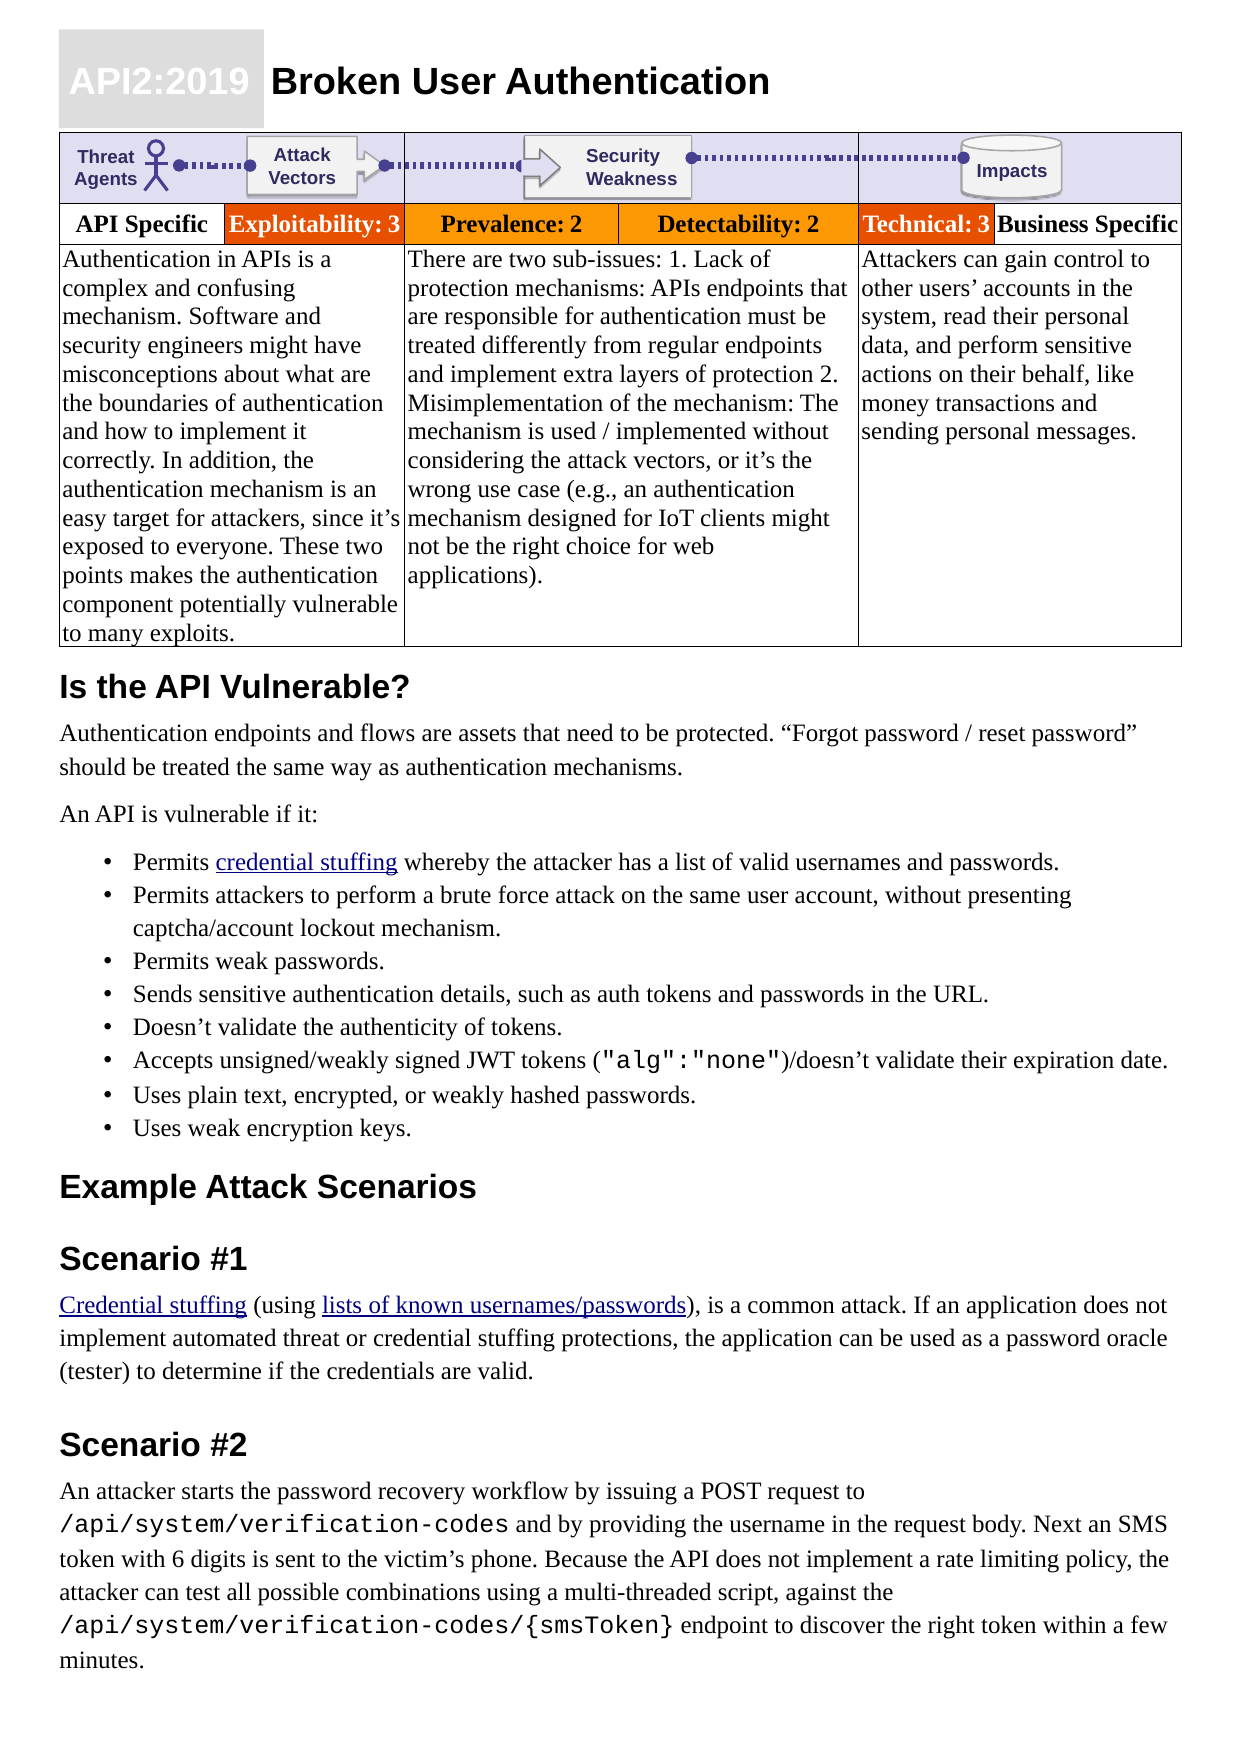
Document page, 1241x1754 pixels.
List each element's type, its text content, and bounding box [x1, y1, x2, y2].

table_cell Prevalence: 2 [405, 204, 618, 244]
table_cell Exploitability: 3 [225, 204, 404, 244]
table_cell Technical: 3 [859, 204, 994, 244]
text An attacker starts the password recovery workflow by issuing a POST request to /api/system/verification-codes and by providing the username in the request body. Next an SMS token with 6 digits is sent to the victim’s phone. Because the API does not implement a rate limiting policy, the attacker can test all possible combinations using a multi-threaded script, against the /api/system/verification-codes/{smsToken} endpoint to discover the right token within a few minutes. [59, 1476, 1181, 1674]
table_cell Business Specific [995, 204, 1181, 244]
list Uses plain text, encrypted, or weakly hashed passwords. [103, 1080, 1181, 1109]
list Sends sensitive authentication details, such as auth tokens and passwords in the URL. [103, 979, 1181, 1008]
list Doesn’t validate the authenticity of tokens. [103, 1012, 1181, 1041]
table_header [60, 133, 224, 203]
subtitle Example Attack Scenarios [59, 1167, 1181, 1206]
table_header [994, 133, 1181, 203]
table_header [224, 133, 404, 203]
subtitle Scenario #2 [59, 1425, 1181, 1463]
text An API is vulnerable if it: [59, 799, 1181, 828]
text Credential stuffing (using lists of known usernames/passwords), is a common attack. If an application does not implement automated threat or credential stuffing protections, the application can be used as a password oracle (tester) to determine if the credentials are valid. [59, 1290, 1181, 1385]
table_header [405, 133, 618, 203]
table_cell Detectability: 2 [619, 204, 858, 244]
table_header [859, 133, 994, 203]
subtitle Scenario #1 [59, 1239, 1181, 1278]
list Permits attackers to perform a brute force attack on the same user account, without presenting captcha/account lockout mechanism. [103, 880, 1181, 942]
table_cell There are two sub-issues: 1. Lack of protection mechanisms: APIs endpoints that are responsible for authentication must be treated differently from regular endpoints and implement extra layers of protection 2. Misimplementation of the mechanism: The mechanism is used / implemented without considering the attack vectors, or it’s the wrong use case (e.g., an authentication mechanism designed for IoT clients might not be the right choice for web applications). [405, 245, 858, 646]
list Permits credential stuffing whereby the attacker has a list of valid usernames and passwords. [103, 847, 1181, 876]
subtitle Is the API Vulnerable? [59, 667, 1181, 706]
text Authentication endpoints and flows are assets that need to be protected. “Forgot password / reset password” should be treated the same way as authentication mechanisms. [59, 718, 1181, 780]
list Permits weak passwords. [103, 946, 1181, 974]
list Uses weak encryption keys. [103, 1113, 1181, 1142]
list Accepts unsigned/weakly signed JWT tokens ("alg":"none")/doesn’t validate their expiration date. [103, 1045, 1181, 1076]
table_cell Authentication in APIs is a complex and confusing mechanism. Software and security engineers might have misconceptions about what are the boundaries of authentication and how to implement it correctly. In addition, the authentication mechanism is an easy target for attackers, since it’s exposed to everyone. These two points makes the authentication component potentially vulnerable to many exploits. [60, 245, 404, 646]
table_header [618, 133, 858, 203]
table_cell Attackers can gain control to other users’ accounts in the system, read their personal data, and perform sensitive actions on their behalf, like money transactions and sending personal messages. [859, 245, 1181, 646]
table_cell API Specific [60, 204, 224, 244]
